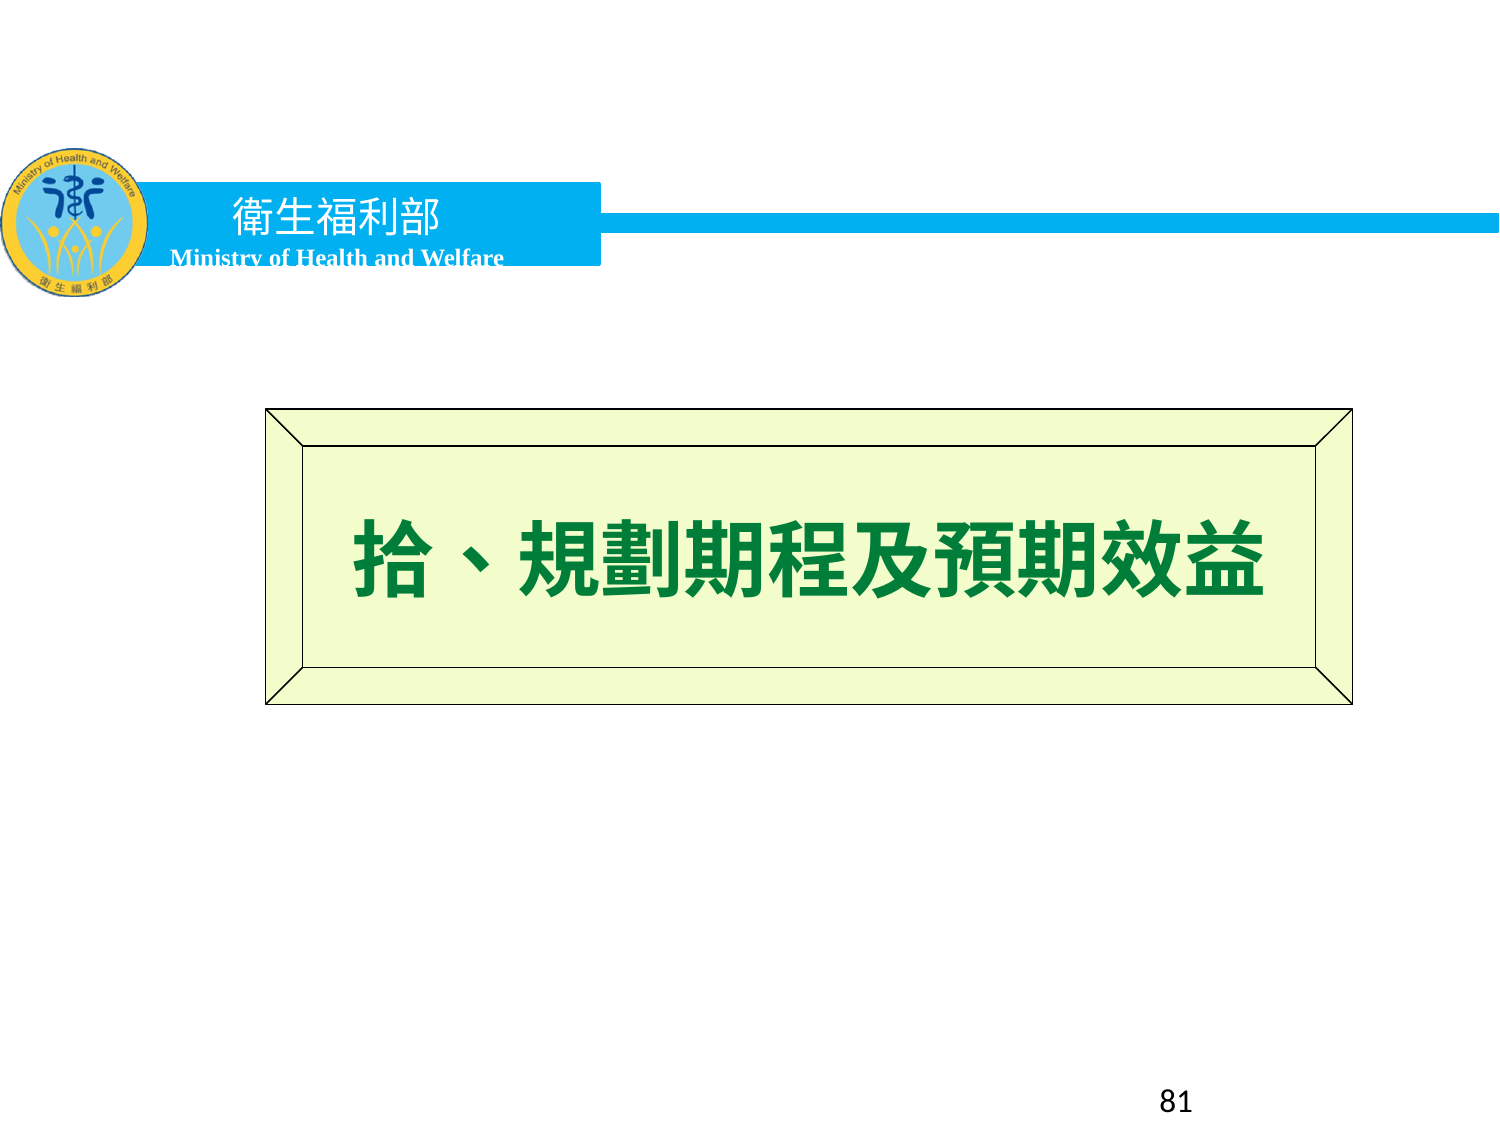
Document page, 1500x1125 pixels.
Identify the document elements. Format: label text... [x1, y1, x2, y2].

text_box 81 [1144, 1069, 1495, 1125]
text_box 拾、規劃期程及預期效益 [265, 408, 1353, 705]
